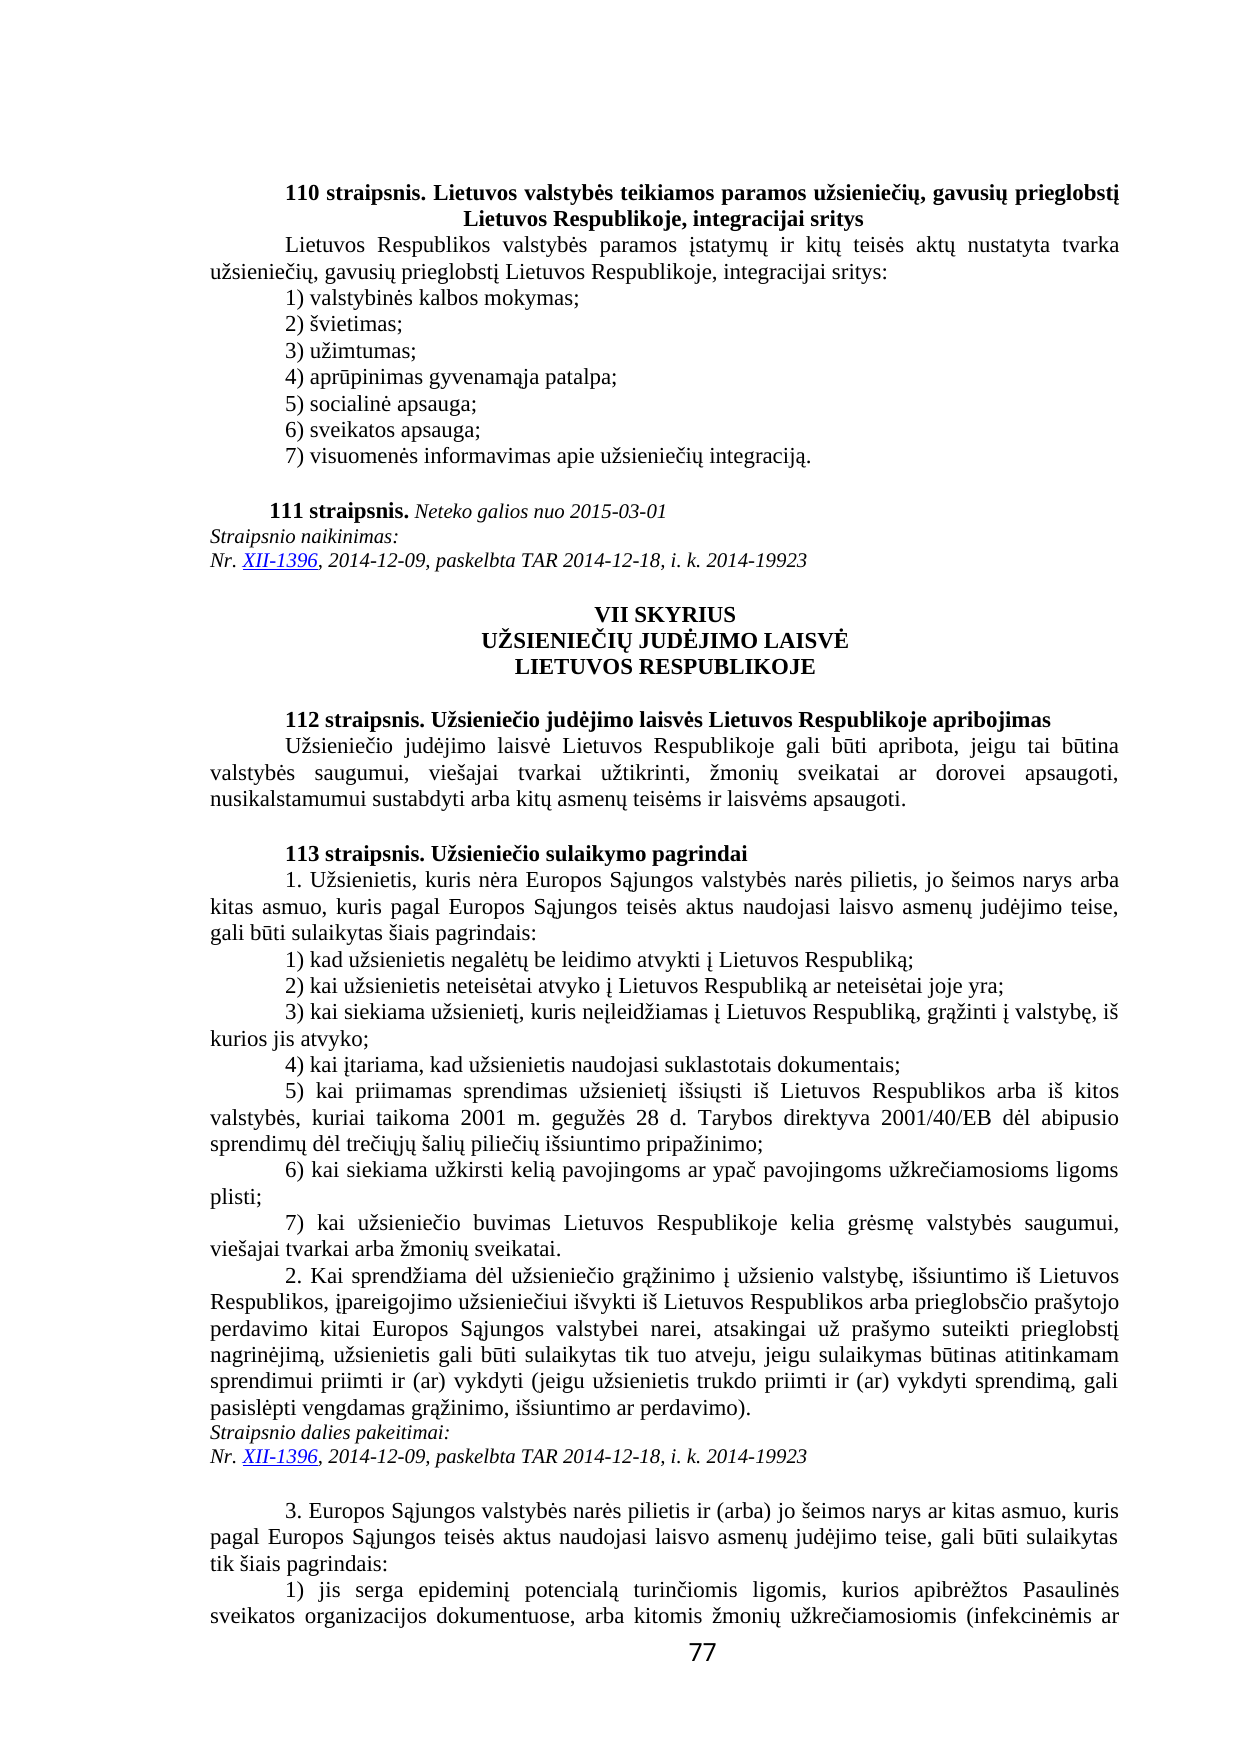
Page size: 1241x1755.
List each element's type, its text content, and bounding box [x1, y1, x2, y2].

text 7) visuomenės informavimas apie užsieniečių integraciją. [210, 442, 1120, 469]
text 7) kai užsieniečio buvimas Lietuvos Respublikoje kelia grėsmę valstybės saugumui, viešajai tvarkai arba žmonių sveikatai. [210, 1209, 1120, 1262]
text VII SKYRIUS [210, 601, 1120, 627]
text Straipsnio dalies pakeitimai: [210, 1420, 1120, 1444]
text Užsieniečio judėjimo laisvė Lietuvos Respublikoje gali būti apribota, jeigu tai būtina valstybės saugumui, viešajai tvarkai užtikrinti, žmonių sveikatai ar dorovei apsaugoti, nusikalstamumui sustabdyti arba kitų asmenų teisėms ir laisvėms apsaugoti. [210, 732, 1120, 811]
text Straipsnio naikinimas: [210, 524, 1120, 548]
text 3) kai siekiama užsienietį, kuris neįleidžiamas į Lietuvos Respubliką, grąžinti į valstybę, iš kurios jis atvyko; [210, 998, 1120, 1051]
text 1) valstybinės kalbos mokymas; [210, 284, 1120, 311]
text 110 straipsnis. Lietuvos valstybės teikiamos paramos užsieniečių, gavusių prieglobstį Lietuvos Respublikoje, integracijai sritys [285, 179, 1120, 231]
text Nr. XII-1396, 2014-12-09, paskelbta TAR 2014-12-18, i. k. 2014-19923 [210, 548, 1120, 572]
text 2) kai užsienietis neteisėtai atvyko į Lietuvos Respubliką ar neteisėtai joje yra; [210, 972, 1120, 998]
text 111 straipsnis. Neteko galios nuo 2015-03-01 [210, 497, 1120, 524]
text 5) kai priimamas sprendimas užsienietį išsiųsti iš Lietuvos Respublikos arba iš kitos valstybės, kuriai taikoma 2001 m. gegužės 28 d. Tarybos direktyva 2001/40/EB dėl abipusio sprendimų dėl trečiųjų šalių piliečių išsiuntimo pripažinimo; [210, 1077, 1120, 1156]
text 112 straipsnis. Užsieniečio judėjimo laisvės Lietuvos Respublikoje apribojimas [285, 706, 1120, 732]
text 2) švietimas; [210, 311, 1120, 337]
text Lietuvos Respublikos valstybės paramos įstatymų ir kitų teisės aktų nustatyta tvarka užsieniečių, gavusių prieglobstį Lietuvos Respublikoje, integracijai sritys: [210, 231, 1120, 284]
text Nr. XII-1396, 2014-12-09, paskelbta TAR 2014-12-18, i. k. 2014-19923 [210, 1444, 1120, 1468]
text 5) socialinė apsauga; [210, 389, 1120, 416]
text 1. Užsienietis, kuris nėra Europos Sąjungos valstybės narės pilietis, jo šeimos narys arba kitas asmuo, kuris pagal Europos Sąjungos teisės aktus naudojasi laisvo asmenų judėjimo teise, gali būti sulaikytas šiais pagrindais: [210, 867, 1120, 946]
text 6) kai siekiama užkirsti kelią pavojingoms ar ypač pavojingoms užkrečiamosioms ligoms plisti; [210, 1156, 1120, 1209]
text 1) jis serga epideminį potencialą turinčiomis ligomis, kurios apibrėžtos Pasaulinės sveikatos organizacijos dokumentuose, arba kitomis žmonių užkrečiamosiomis (infekcinėmis ar [210, 1576, 1120, 1629]
text LIETUVOS RESPUBLIKOJE [210, 653, 1120, 680]
text 2. Kai sprendžiama dėl užsieniečio grąžinimo į užsienio valstybę, išsiuntimo iš Lietuvos Respublikos, įpareigojimo užsieniečiui išvykti iš Lietuvos Respublikos arba prieglobsčio prašytojo perdavimo kitai Europos Sąjungos valstybei narei, atsakingai už prašymo suteikti prieglobstį nagrinėjimą, užsienietis gali būti sulaikytas tik tuo atveju, jeigu sulaikymas būtinas atitinkamam sprendimui priimti ir (ar) vykdyti (jeigu užsienietis trukdo priimti ir (ar) vykdyti sprendimą, gali pasislėpti vengdamas grąžinimo, išsiuntimo ar perdavimo). [210, 1262, 1120, 1420]
text UŽSIENIEČIŲ JUDĖJIMO LAISVĖ [210, 627, 1120, 653]
text 4) aprūpinimas gyvenamąja patalpa; [210, 363, 1120, 389]
text 6) sveikatos apsauga; [210, 416, 1120, 442]
text 1) kad užsienietis negalėtų be leidimo atvykti į Lietuvos Respubliką; [210, 946, 1120, 972]
text 3) užimtumas; [210, 337, 1120, 363]
text 113 straipsnis. Užsieniečio sulaikymo pagrindai [210, 840, 1120, 867]
text 3. Europos Sąjungos valstybės narės pilietis ir (arba) jo šeimos narys ar kitas asmuo, kuris pagal Europos Sąjungos teisės aktus naudojasi laisvo asmenų judėjimo teise, gali būti sulaikytas tik šiais pagrindais: [210, 1497, 1120, 1576]
text 4) kai įtariama, kad užsienietis naudojasi suklastotais dokumentais; [210, 1051, 1120, 1077]
